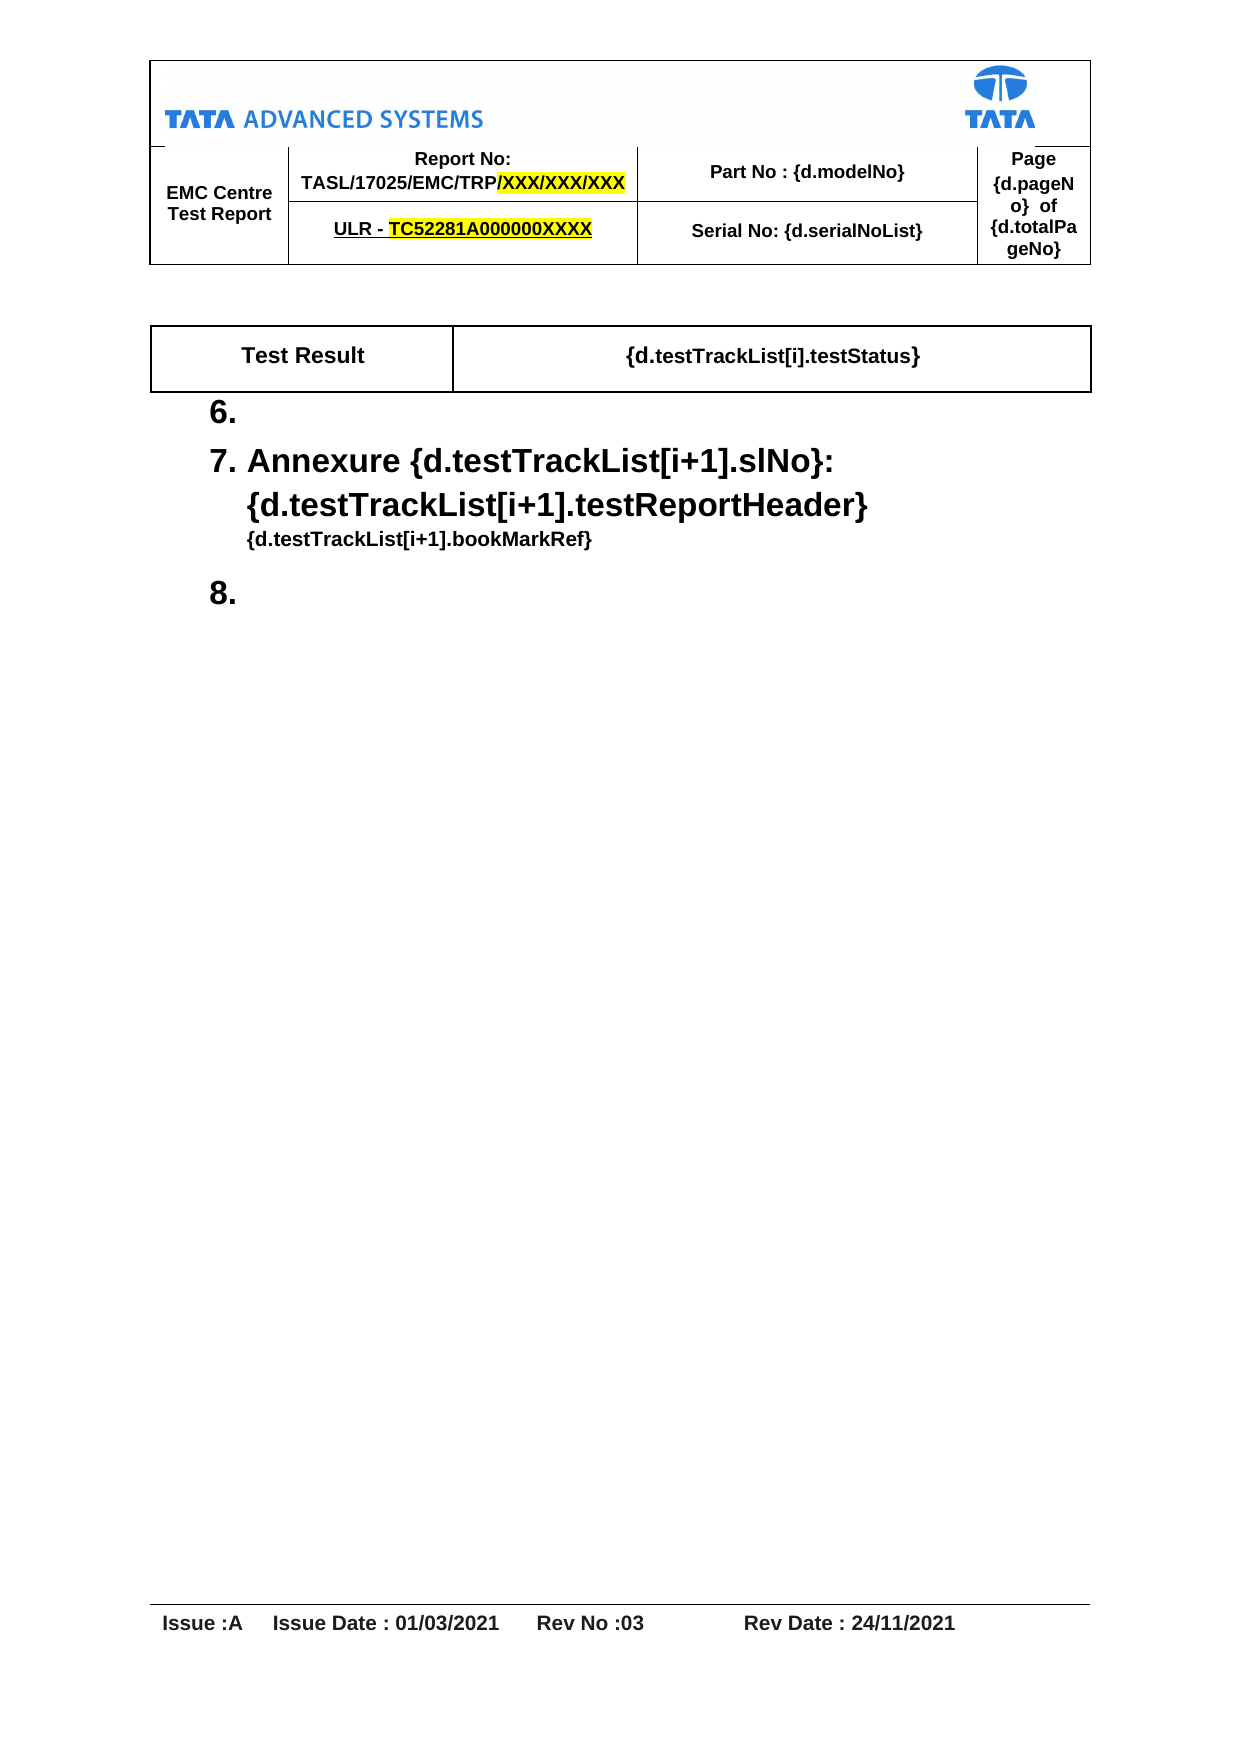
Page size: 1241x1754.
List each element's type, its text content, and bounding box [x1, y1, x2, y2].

table_header {d.testTrackList[i].testStatus} [454, 327, 1090, 391]
table_header Test Result [152, 327, 452, 391]
subtitle Annexure {d.testTrackList[i+1].slNo}: {d.testTrackList[i+1].testReportHeader}{d.testTrackList[i+1].bookMarkRef} [209, 441, 1090, 551]
